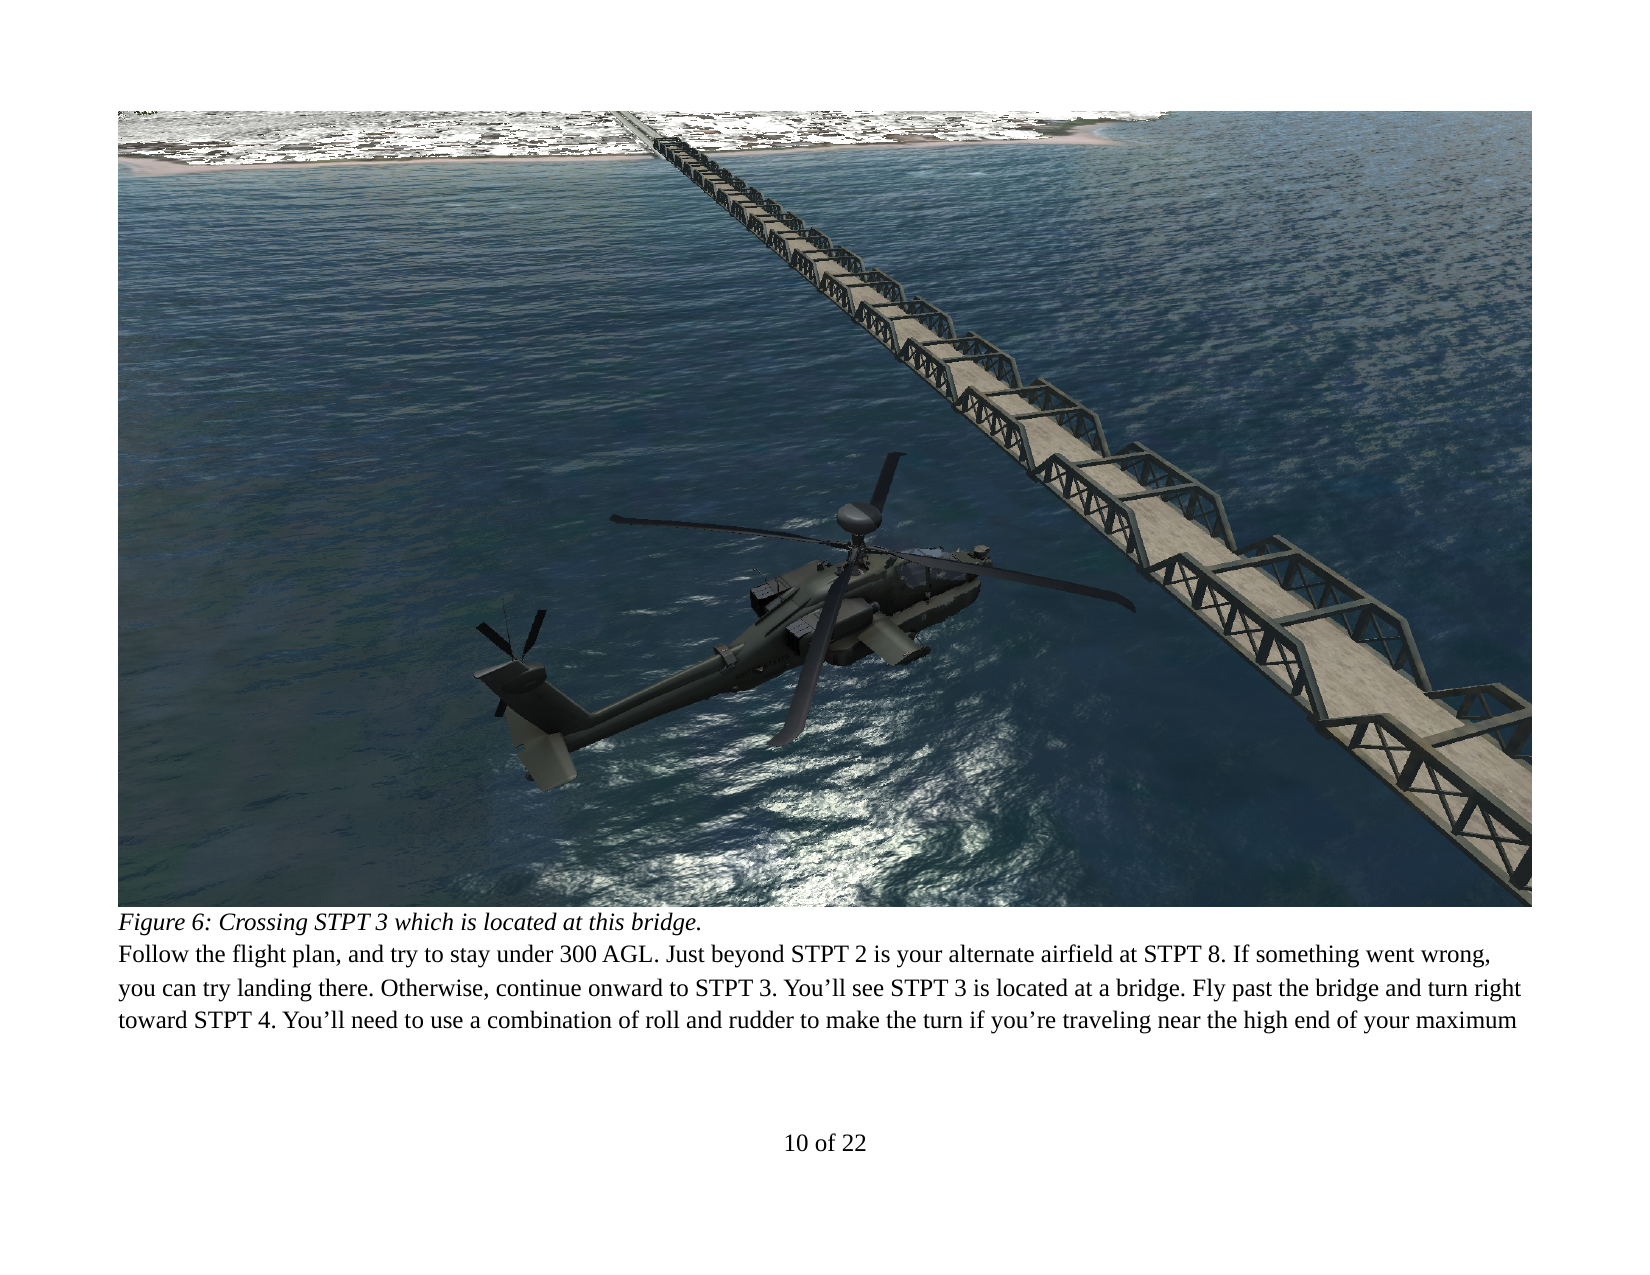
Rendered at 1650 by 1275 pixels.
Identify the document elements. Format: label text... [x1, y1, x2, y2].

picture [118, 111, 1532, 907]
text Figure 6: Crossing STPT 3 which is located at this bridge. [118, 907, 1532, 935]
text Follow the flight plan, and try to stay under 300 AGL. Just beyond STPT 2 is your alternate airfield at STPT 8. If something went wrong, you can try landing there. Otherwise, continue onward to STPT 3. You’ll see STPT 3 is located at a bridge. Fly past the bridge and turn right toward STPT 4. You’ll need to use a combination of roll and rudder to make the turn if you’re traveling near the high end of your maximum [118, 935, 1532, 1034]
